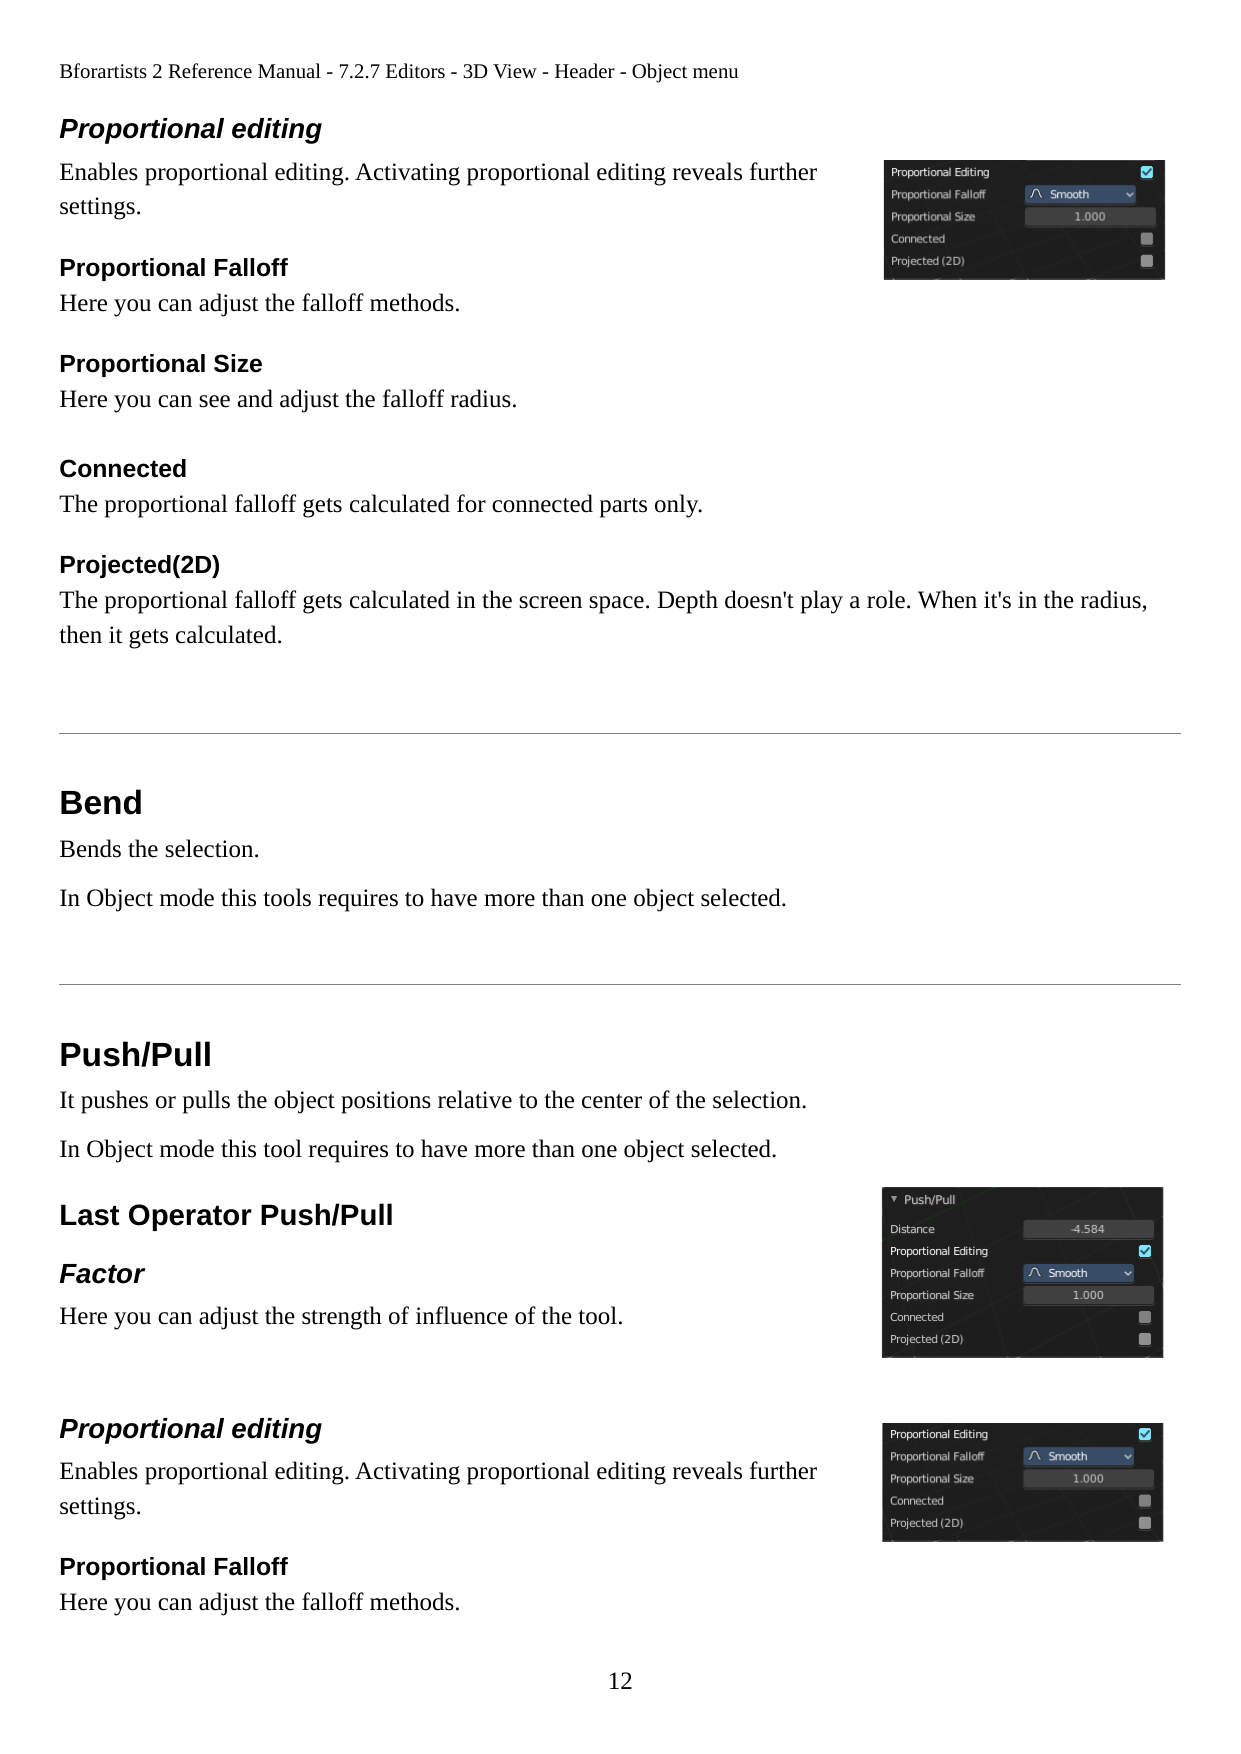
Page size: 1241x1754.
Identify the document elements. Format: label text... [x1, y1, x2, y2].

text Here you can adjust the falloff methods. [59, 1587, 1181, 1616]
subtitle Bend [59, 783, 1181, 822]
text The proportional falloff gets calculated in the screen space. Depth doesn't play a role. When it's in the radius, then it gets calculated. [59, 585, 1181, 648]
picture [882, 1423, 1164, 1542]
picture [883, 160, 1166, 280]
subtitle [1164, 1198, 1181, 1232]
text Enables proportional editing. Activating proportional editing reveals further settings. [59, 157, 1181, 220]
subtitle Proportional editing [59, 113, 1181, 144]
text Here you can adjust the falloff methods. [59, 288, 1181, 317]
text The proportional falloff gets calculated for connected parts only. [59, 489, 1181, 518]
subtitle Projected(2D) [59, 551, 1181, 579]
subtitle Proportional Falloff [59, 253, 1181, 282]
subtitle Last Operator Push/Pull [59, 1198, 881, 1232]
picture [881, 1187, 1164, 1358]
subtitle Proportional Size [59, 349, 1181, 378]
text Bends the selection. [59, 834, 1181, 863]
text Here you can see and adjust the falloff radius. [59, 384, 1181, 413]
subtitle Proportional editing [59, 1412, 1181, 1444]
text Here you can adjust the strength of influence of the tool. [59, 1301, 881, 1330]
subtitle Push/Pull [59, 1034, 1181, 1073]
text Enables proportional editing. Activating proportional editing reveals further settings. [59, 1456, 882, 1519]
subtitle [1164, 1257, 1181, 1289]
text In Object mode this tools requires to have more than one object selected. [59, 883, 1181, 912]
subtitle Connected [59, 454, 1181, 483]
text It pushes or pulls the object positions relative to the center of the selection. [59, 1086, 1181, 1114]
subtitle Proportional Falloff [59, 1552, 1181, 1581]
subtitle Factor [59, 1257, 881, 1289]
text In Object mode this tool requires to have more than one object selected. [59, 1134, 1181, 1163]
